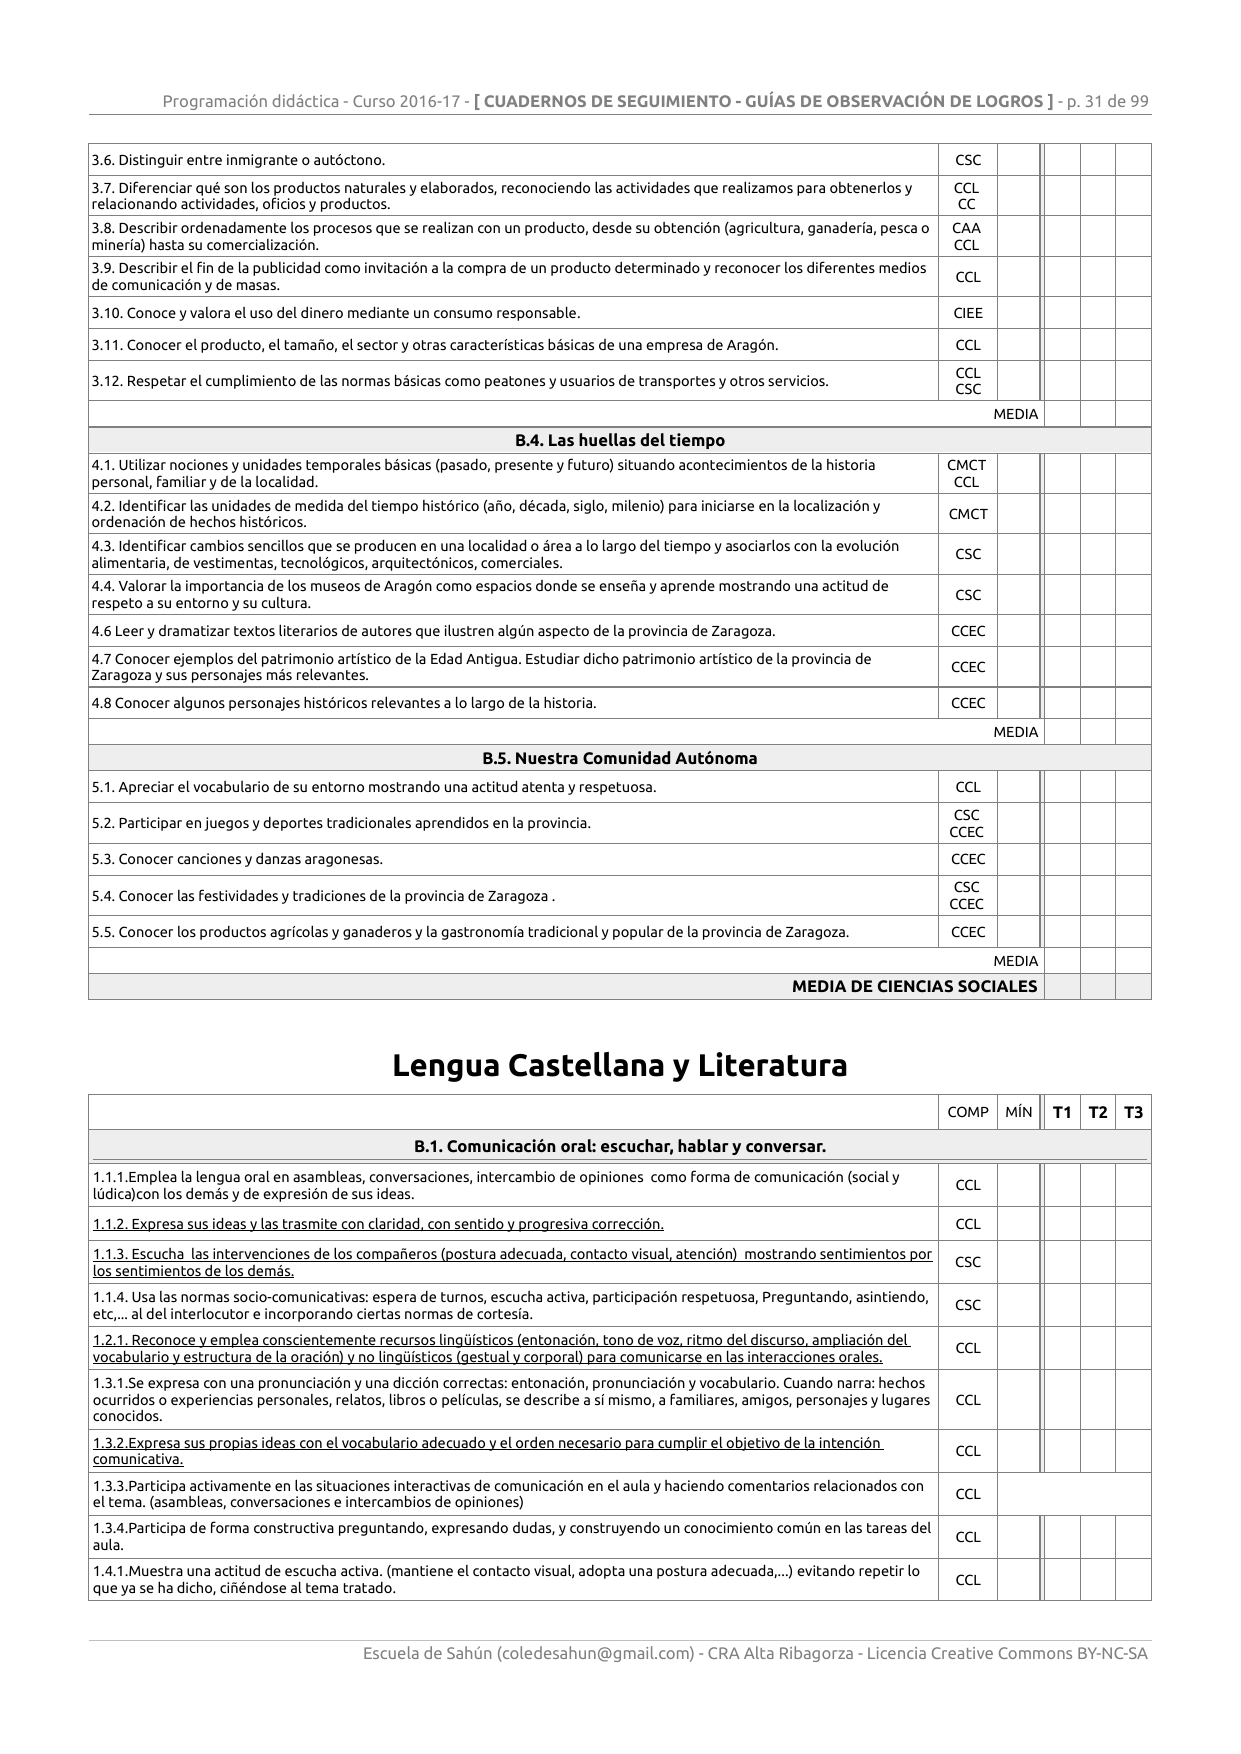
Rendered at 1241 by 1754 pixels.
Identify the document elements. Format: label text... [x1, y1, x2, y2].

table_cell [998, 876, 1039, 915]
table_cell [1081, 1327, 1115, 1369]
table_cell [1116, 575, 1151, 614]
table_cell [998, 647, 1039, 686]
table_cell [998, 216, 1039, 256]
table_cell [1045, 216, 1080, 256]
table_cell [1081, 974, 1115, 999]
table_header T1 [1045, 1095, 1080, 1128]
table_cell [1116, 803, 1151, 843]
table_cell [1116, 948, 1151, 973]
table_header T3 [1116, 1095, 1151, 1128]
table_cell CAA CCL [939, 216, 997, 256]
table_cell [1116, 974, 1151, 999]
table_cell CCL [939, 329, 997, 360]
table_cell [1081, 1430, 1115, 1472]
table_cell [1116, 494, 1151, 533]
table_cell CCL [939, 1516, 997, 1557]
table_cell [1081, 401, 1115, 426]
table_cell [998, 329, 1039, 360]
table_cell 3.7. Diferenciar qué son los productos naturales y elaborados, reconociendo las actividades que realizamos para obtenerlos y relacionando actividades, oficios y productos. [89, 176, 938, 215]
table_cell 3.6. Distinguir entre inmigrante o autóctono. [89, 144, 938, 175]
table_cell [1116, 144, 1151, 175]
table_cell [1045, 844, 1080, 874]
table_cell MEDIA [89, 719, 1044, 744]
table_cell CCL [939, 1164, 997, 1206]
table_cell [1045, 401, 1080, 426]
table_cell [1116, 844, 1151, 874]
table_cell [1116, 688, 1151, 718]
table_cell B.1. Comunicación oral: escuchar, hablar y conversar. [89, 1130, 1151, 1163]
table_cell [1116, 176, 1151, 215]
table_cell B.5. Nuestra Comunidad Autónoma [89, 745, 1151, 770]
table_cell 1.3.2.Expresa sus propias ideas con el vocabulario adecuado y el orden necesario para cumplir el objetivo de la intención comunicativa. [89, 1430, 938, 1472]
table_cell [998, 844, 1039, 874]
table_cell [1081, 1284, 1115, 1326]
table_cell [1081, 688, 1115, 718]
table_cell [998, 144, 1039, 175]
table_cell 5.2. Participar en juegos y deportes tradicionales aprendidos en la provincia. [89, 803, 938, 843]
table_cell [1081, 803, 1115, 843]
table_cell [1045, 575, 1080, 614]
table_cell [1116, 615, 1151, 646]
table_cell 1.1.3. Escucha las intervenciones de los compañeros (postura adecuada, contacto visual, atención) mostrando sentimientos por los sentimientos de los demás. [89, 1241, 938, 1283]
table_cell 3.12. Respetar el cumplimiento de las normas básicas como peatones y usuarios de transportes y otros servicios. [89, 361, 938, 400]
table_cell [998, 1516, 1039, 1557]
table_cell 5.1. Apreciar el vocabulario de su entorno mostrando una actitud atenta y respetuosa. [89, 771, 938, 802]
table_cell [1116, 916, 1151, 947]
table_cell [1081, 176, 1115, 215]
table_cell [998, 361, 1039, 400]
table_cell [1116, 647, 1151, 686]
table_cell CCL [939, 257, 997, 296]
table_cell [1045, 297, 1080, 328]
table_cell CCL [939, 1430, 997, 1472]
table_cell [1045, 1559, 1080, 1600]
table_cell [1116, 1430, 1151, 1472]
table_cell [998, 916, 1039, 947]
table_cell [1081, 771, 1115, 802]
table_cell [1081, 216, 1115, 256]
table_cell [998, 1207, 1039, 1240]
table_cell 4.4. Valorar la importancia de los museos de Aragón como espacios donde se enseña y aprende mostrando una actitud de respeto a su entorno y su cultura. [89, 575, 938, 614]
table_cell 4.1. Utilizar nociones y unidades temporales básicas (pasado, presente y futuro) situando acontecimientos de la historia personal, familiar y de la localidad. [89, 454, 938, 493]
table_cell [998, 1370, 1039, 1429]
table_cell 1.1.4. Usa las normas socio-comunicativas: espera de turnos, escucha activa, participación respetuosa, Preguntando, asintiendo, etc,... al del interlocutor e incorporando ciertas normas de cortesía. [89, 1284, 938, 1326]
table_cell [1045, 803, 1080, 843]
table_cell [1081, 1164, 1115, 1206]
table_cell [1045, 176, 1080, 215]
table_cell [1081, 844, 1115, 874]
table_header COMP [939, 1095, 997, 1128]
table_cell [998, 803, 1039, 843]
table_cell [1116, 719, 1151, 744]
table_cell [1045, 615, 1080, 646]
table_cell [998, 1284, 1039, 1326]
table_cell [1081, 948, 1115, 973]
table_cell [998, 615, 1039, 646]
table_cell [1045, 719, 1080, 744]
table_cell CIEE [939, 297, 997, 328]
table_cell [998, 688, 1039, 718]
table_cell CCL [939, 1370, 997, 1429]
table_cell [998, 297, 1039, 328]
table_cell [1045, 144, 1080, 175]
table_cell [1045, 1430, 1080, 1472]
table_cell [1116, 361, 1151, 400]
table_cell [1045, 361, 1080, 400]
table_header [89, 1095, 938, 1128]
table_cell 3.9. Describir el fin de la publicidad como invitación a la compra de un producto determinado y reconocer los diferentes medios de comunicación y de masas. [89, 257, 938, 296]
table_cell [1081, 1370, 1115, 1429]
table_cell [998, 494, 1039, 533]
table_cell [1081, 454, 1115, 493]
table_cell [1116, 1207, 1151, 1240]
table_cell CCL [939, 1473, 997, 1514]
table_cell [998, 1559, 1039, 1600]
table_cell [1081, 494, 1115, 533]
table_cell [998, 1430, 1039, 1472]
table_cell [1116, 1327, 1151, 1369]
table_cell [1116, 257, 1151, 296]
table_cell [1116, 1164, 1151, 1206]
table_cell [1045, 454, 1080, 493]
table_cell CSC [939, 1241, 997, 1283]
table_cell [1045, 771, 1080, 802]
table_cell [998, 1241, 1039, 1283]
table_cell 5.5. Conocer los productos agrícolas y ganaderos y la gastronomía tradicional y popular de la provincia de Zaragoza. [89, 916, 938, 947]
table_cell [1081, 257, 1115, 296]
table_cell [1045, 329, 1080, 360]
table_cell [1081, 1559, 1115, 1600]
table_cell [1081, 575, 1115, 614]
table_cell [1045, 974, 1080, 999]
table_cell CSC CCEC [939, 876, 997, 915]
table_cell [998, 1473, 1151, 1514]
table_cell 1.2.1. Reconoce y emplea conscientemente recursos lingüísticos (entonación, tono de voz, ritmo del discurso, ampliación del vocabulario y estructura de la oración) y no lingüísticos (gestual y corporal) para comunicarse en las interacciones orales. [89, 1327, 938, 1369]
table_cell [1045, 876, 1080, 915]
table_cell CCEC [939, 615, 997, 646]
table_cell CSC CCEC [939, 803, 997, 843]
table_cell [1081, 876, 1115, 915]
table_cell [1116, 1370, 1151, 1429]
table_cell [1045, 916, 1080, 947]
table_cell [1116, 1516, 1151, 1557]
table_cell [1045, 1370, 1080, 1429]
table_cell CCL CSC [939, 361, 997, 400]
table_cell [1116, 1241, 1151, 1283]
table_cell 3.10. Conoce y valora el uso del dinero mediante un consumo responsable. [89, 297, 938, 328]
table_cell CSC [939, 1284, 997, 1326]
table_cell 1.4.1.Muestra una actitud de escucha activa. (mantiene el contacto visual, adopta una postura adecuada,...) evitando repetir lo que ya se ha dicho, ciñéndose al tema tratado. [89, 1559, 938, 1600]
table_cell [1081, 647, 1115, 686]
table_cell CCEC [939, 844, 997, 874]
table_header T2 [1081, 1095, 1115, 1128]
table_cell [1081, 361, 1115, 400]
table_cell 4.7 Conocer ejemplos del patrimonio artístico de la Edad Antigua. Estudiar dicho patrimonio artístico de la provincia de Zaragoza y sus personajes más relevantes. [89, 647, 938, 686]
table_cell [1116, 216, 1151, 256]
table_cell [1045, 494, 1080, 533]
table_cell CSC [939, 144, 997, 175]
table_cell [998, 575, 1039, 614]
table_cell 1.1.2. Expresa sus ideas y las trasmite con claridad, con sentido y progresiva corrección. [89, 1207, 938, 1240]
table_cell [1116, 771, 1151, 802]
table_cell [1045, 1164, 1080, 1206]
table_cell [1116, 329, 1151, 360]
table_cell [1045, 1241, 1080, 1283]
table_cell [1081, 1516, 1115, 1557]
table_cell CCL [939, 771, 997, 802]
table_cell [998, 534, 1039, 574]
table_cell 5.4. Conocer las festividades y tradiciones de la provincia de Zaragoza . [89, 876, 938, 915]
table_cell [1045, 948, 1080, 973]
table_cell 4.8 Conocer algunos personajes históricos relevantes a lo largo de la historia. [89, 688, 938, 718]
table_cell CMCT CCL [939, 454, 997, 493]
table_cell [1081, 144, 1115, 175]
table_cell [1081, 615, 1115, 646]
table_cell MEDIA DE CIENCIAS SOCIALES [89, 974, 1044, 999]
table_cell [1081, 534, 1115, 574]
table_cell CCEC [939, 688, 997, 718]
table_cell [998, 176, 1039, 215]
table_cell 5.3. Conocer canciones y danzas aragonesas. [89, 844, 938, 874]
table_cell CCL [939, 1559, 997, 1600]
table_cell [1081, 1207, 1115, 1240]
table_cell CCL [939, 1207, 997, 1240]
table_cell [998, 454, 1039, 493]
table_cell [1116, 876, 1151, 915]
table_cell [998, 1327, 1039, 1369]
table_cell [1081, 297, 1115, 328]
table_cell MEDIA [89, 401, 1044, 426]
table_cell [1081, 1241, 1115, 1283]
table_cell 1.3.3.Participa activamente en las situaciones interactivas de comunicación en el aula y haciendo comentarios relacionados con el tema. (asambleas, conversaciones e intercambios de opiniones) [89, 1473, 938, 1514]
table_cell 4.6 Leer y dramatizar textos literarios de autores que ilustren algún aspecto de la provincia de Zaragoza. [89, 615, 938, 646]
table_cell [1045, 1516, 1080, 1557]
table_cell [1045, 534, 1080, 574]
table_cell MEDIA [89, 948, 1044, 973]
table_cell B.4. Las huellas del tiempo [89, 428, 1151, 452]
table_cell 1.1.1.Emplea la lengua oral en asambleas, conversaciones, intercambio de opiniones como forma de comunicación (social y lúdica)con los demás y de expresión de sus ideas. [89, 1164, 938, 1206]
table_cell [1045, 1207, 1080, 1240]
table_cell [1045, 1327, 1080, 1369]
table_cell [1045, 257, 1080, 296]
table_cell [1081, 329, 1115, 360]
table_cell 1.3.4.Participa de forma constructiva preguntando, expresando dudas, y construyendo un conocimiento común en las tareas del aula. [89, 1516, 938, 1557]
table_cell CMCT [939, 494, 997, 533]
table_cell [1116, 534, 1151, 574]
table_cell [1045, 1284, 1080, 1326]
table_cell [1045, 647, 1080, 686]
table_cell [998, 257, 1039, 296]
subtitle Lengua Castellana y Literatura [88, 1046, 1152, 1082]
table_cell CSC [939, 575, 997, 614]
table_cell CCL CC [939, 176, 997, 215]
table_cell [1116, 454, 1151, 493]
table_cell CCEC [939, 916, 997, 947]
table_cell 3.11. Conocer el producto, el tamaño, el sector y otras características básicas de una empresa de Aragón. [89, 329, 938, 360]
table_cell [998, 1164, 1039, 1206]
table_cell CCEC [939, 647, 997, 686]
table_cell [998, 771, 1039, 802]
table_cell [1081, 719, 1115, 744]
table_cell [1116, 401, 1151, 426]
table_cell [1116, 1284, 1151, 1326]
table_cell 4.3. Identificar cambios sencillos que se producen en una localidad o área a lo largo del tiempo y asociarlos con la evolución alimentaria, de vestimentas, tecnológicos, arquitectónicos, comerciales. [89, 534, 938, 574]
table_cell [1116, 297, 1151, 328]
table_cell 4.2. Identificar las unidades de medida del tiempo histórico (año, década, siglo, milenio) para iniciarse en la localización y ordenación de hechos históricos. [89, 494, 938, 533]
table_cell 3.8. Describir ordenadamente los procesos que se realizan con un producto, desde su obtención (agricultura, ganadería, pesca o minería) hasta su comercialización. [89, 216, 938, 256]
table_cell [1081, 916, 1115, 947]
table_header MÍN [998, 1095, 1039, 1128]
table_cell [1045, 688, 1080, 718]
table_cell 1.3.1.Se expresa con una pronunciación y una dicción correctas: entonación, pronunciación y vocabulario. Cuando narra: hechos ocurridos o experiencias personales, relatos, libros o películas, se describe a sí mismo, a familiares, amigos, personajes y lugares conocidos. [89, 1370, 938, 1429]
table_cell [1116, 1559, 1151, 1600]
table_cell CSC [939, 534, 997, 574]
table_cell CCL [939, 1327, 997, 1369]
